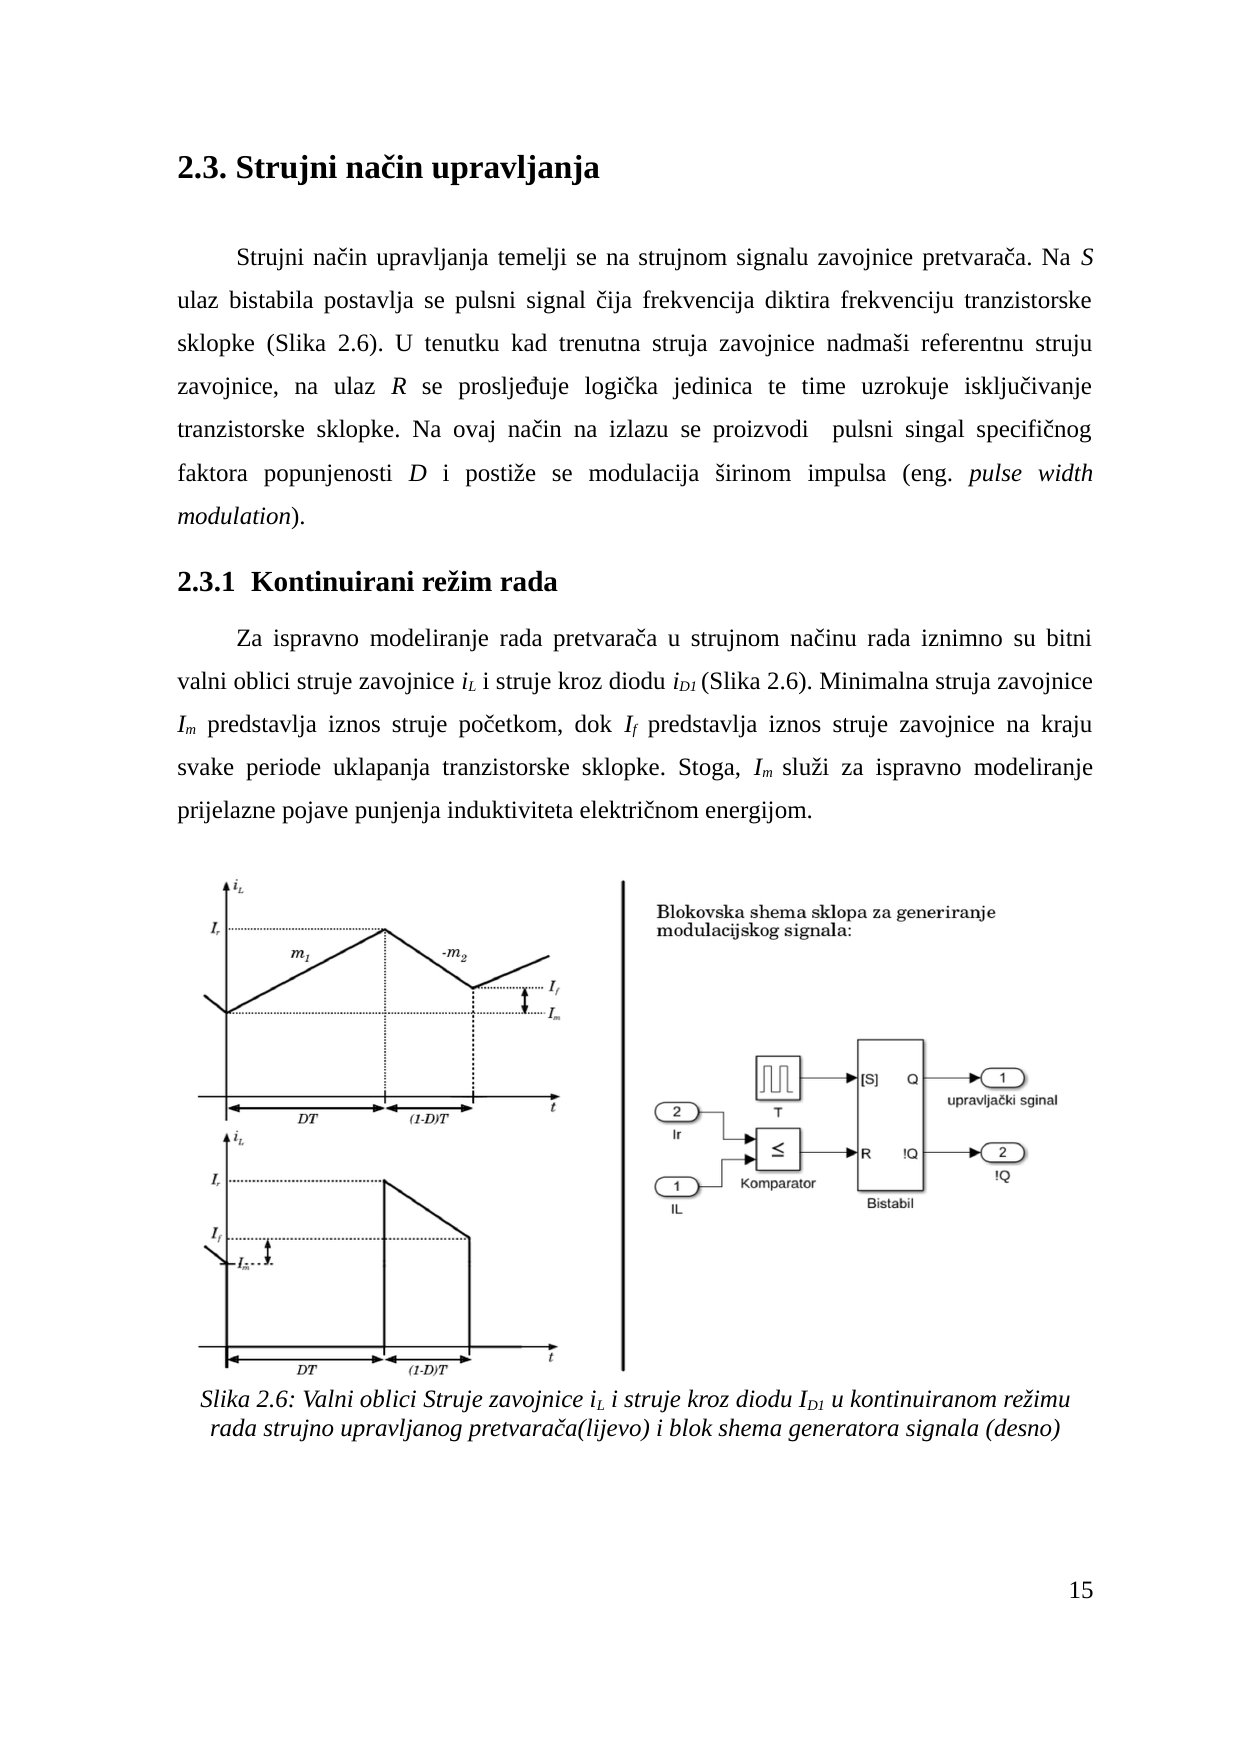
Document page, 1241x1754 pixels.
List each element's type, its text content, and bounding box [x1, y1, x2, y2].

text Strujni način upravljanja temelji se na strujnom signalu zavojnice pretvarača. Na S ulaz bistabila postavlja se pulsni signal čija frekvencija diktira frekvenciju tranzistorske sklopke (Slika 2.6). U tenutku kad trenutna struja zavojnice nadmaši referentnu struju zavojnice, na ulaz R se prosljeđuje logička jedinica te time uzrokuje isključivanje tranzistorske sklopke. Na ovaj način na izlazu se proizvodi pulsni singal specifičnog faktora popunjenosti D i postiže se modulacija širinom impulsa (eng. pulse width modulation). [177, 242, 1093, 529]
text Za ispravno modeliranje rada pretvarača u strujnom načinu rada iznimno su bitni valni oblici struje zavojnice iL i struje kroz diodu iD1 (Slika 2.6). Minimalna struja zavojnice Im predstavlja iznos struje početkom, dok If predstavlja iznos struje zavojnice na kraju svake periode uklapanja tranzistorske sklopke. Stoga, Im služi za ispravno modeliranje prijelazne pojave punjenja induktiviteta električnom energijom. [177, 623, 1093, 824]
text Slika 2.6: Valni oblici Struje zavojnice iL i struje kroz diodu ID1 u kontinuiranom režimu rada strujno upravljanog pretvarača(lijevo) i blok shema generatora signala (desno) [177, 1385, 1093, 1442]
picture [177, 868, 1094, 1385]
subtitle Strujni način upravljanja [177, 147, 1093, 185]
subtitle Kontinuirani režim rada [177, 564, 1093, 598]
